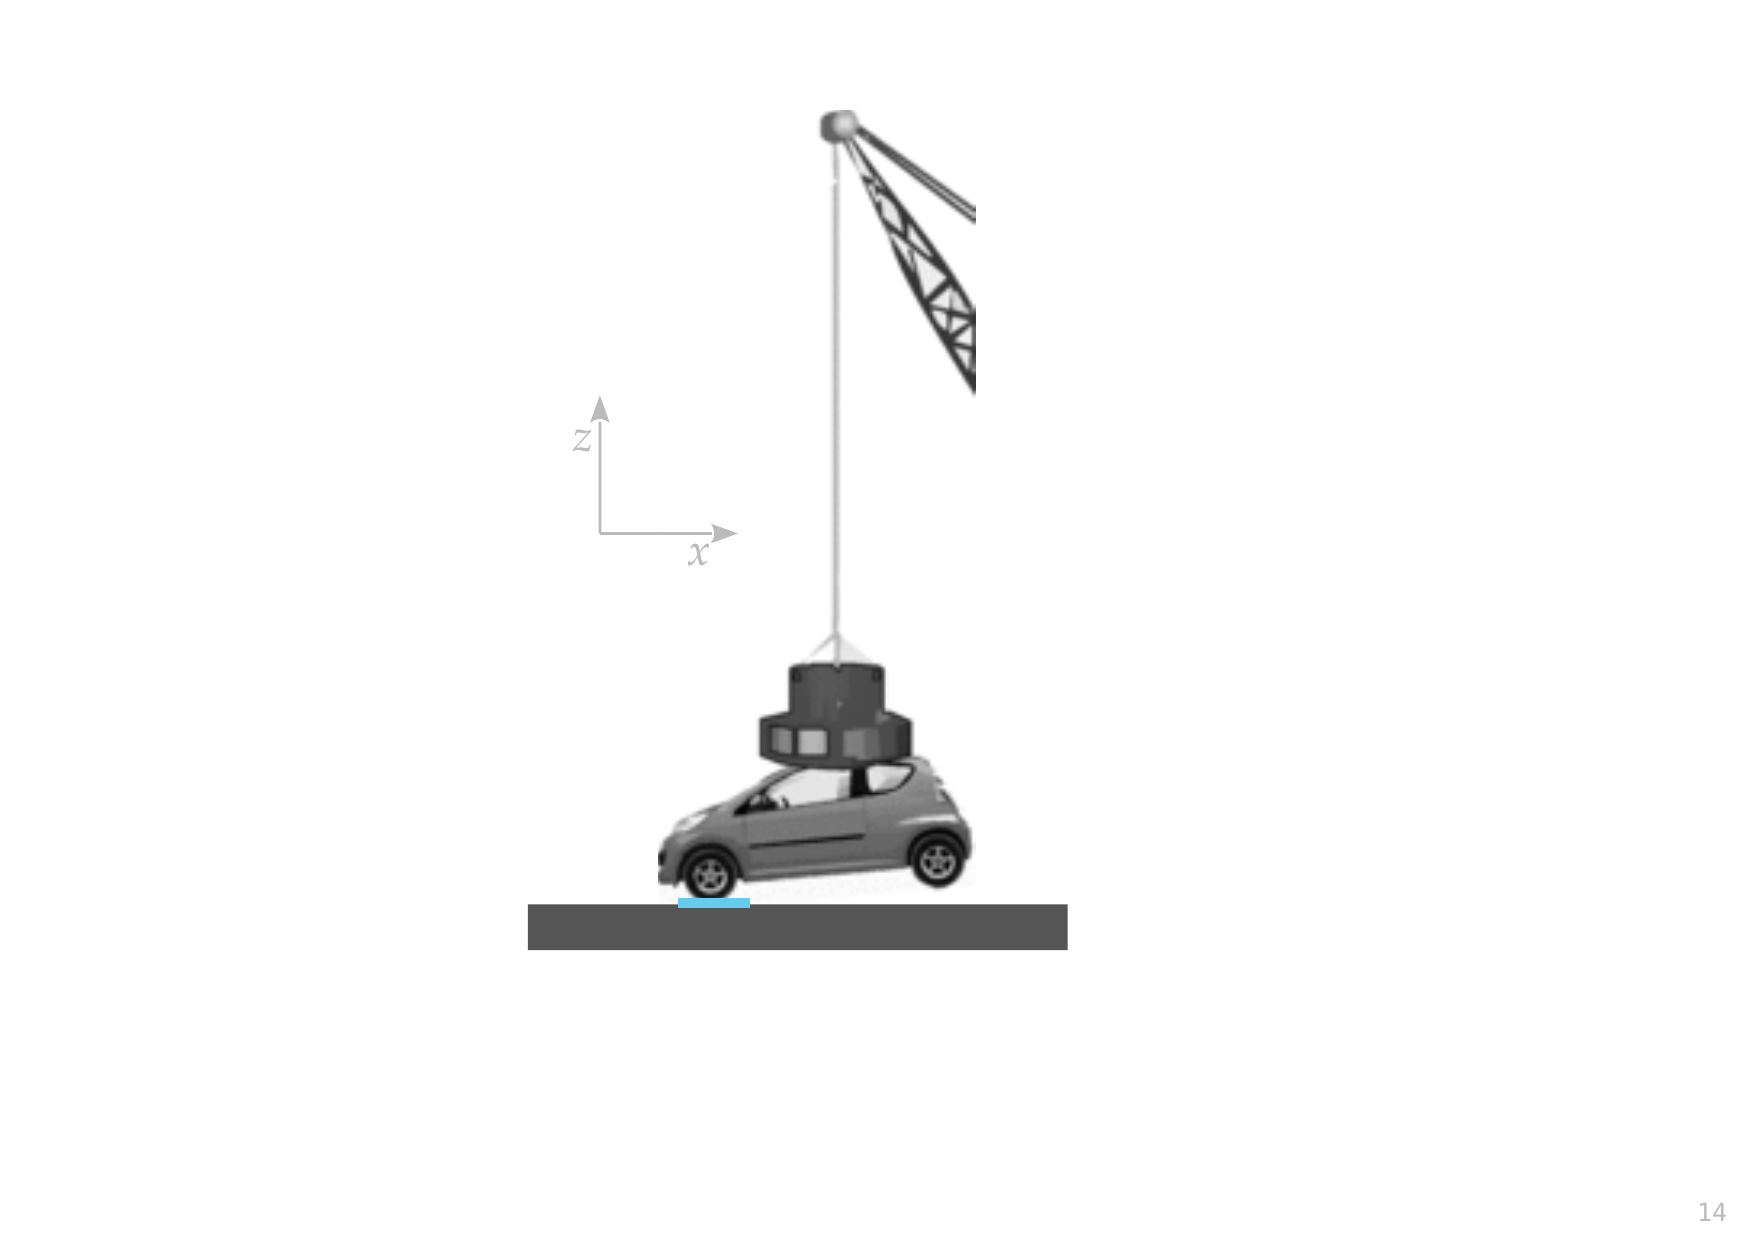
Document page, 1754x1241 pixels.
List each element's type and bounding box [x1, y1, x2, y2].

text_box [598, 421, 712, 535]
text_box [527, 904, 1068, 951]
text_box [572, 429, 592, 452]
text_box [687, 523, 739, 566]
text_box [590, 395, 610, 423]
picture [658, 110, 976, 902]
